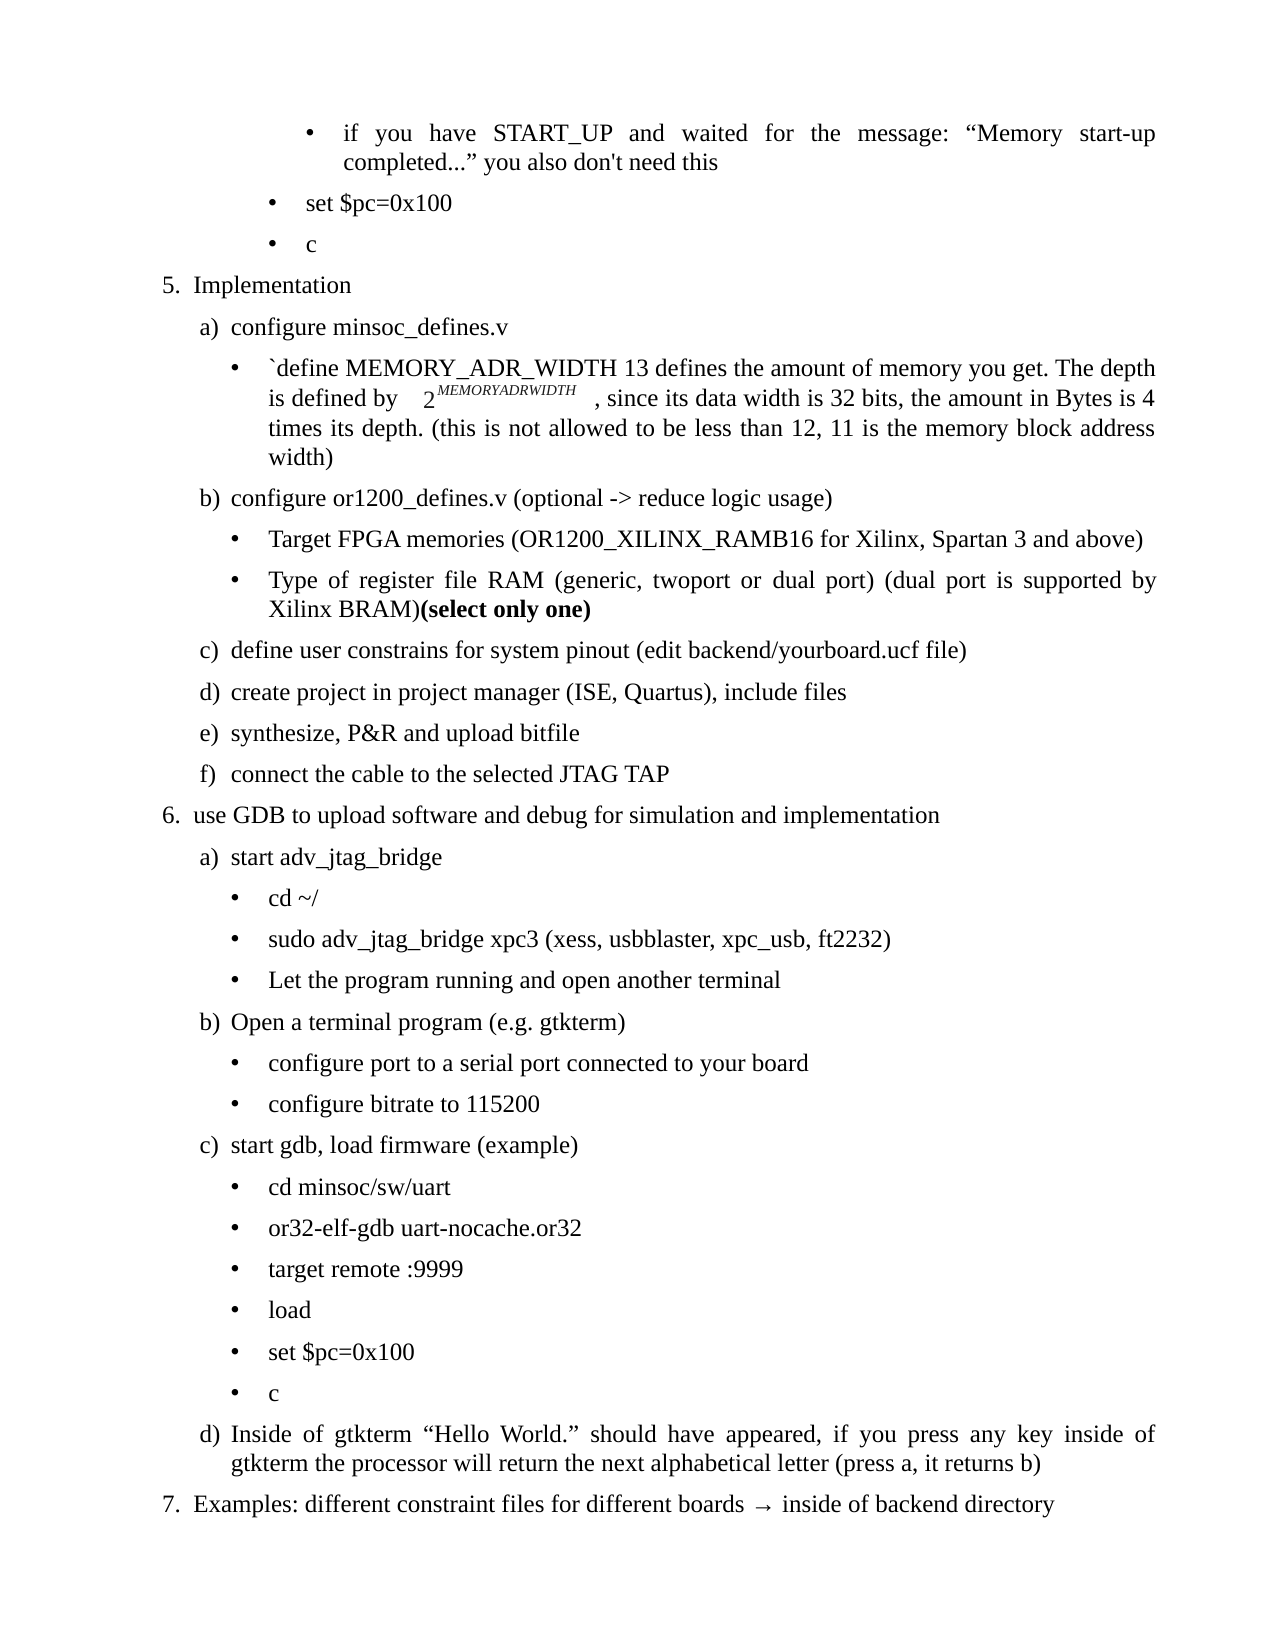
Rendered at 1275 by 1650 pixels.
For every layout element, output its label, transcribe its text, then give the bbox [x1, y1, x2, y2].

list configure or1200_defines.v (optional -> reduce logic usage) [193, 483, 1157, 512]
list Examples: different constraint files for different boards → inside of backend directory [156, 1489, 1157, 1518]
list cd ~/ [231, 883, 1157, 912]
list target remote :9999 [231, 1254, 1157, 1283]
list connect the cable to the selected JTAG TAP [193, 759, 1157, 788]
list synthesize, P&R and upload bitfile [193, 718, 1157, 747]
list `define MEMORY_ADR_WIDTH 13 defines the amount of memory you get. The depth is defined by , since its data width is 32 bits, the amount in Bytes is 4 times its depth. (this is not allowed to be less than 12, 11 is the memory block address width) [231, 353, 1157, 471]
list define user constrains for system pinout (edit backend/yourboard.ucf file) [193, 636, 1157, 664]
list c [268, 229, 1157, 258]
list set $pc=0x100 [268, 188, 1157, 217]
list c [231, 1378, 1157, 1407]
list Let the program running and open another terminal [231, 966, 1157, 994]
list configure bitrate to 115200 [231, 1089, 1157, 1118]
list start gdb, load firmware (example) [193, 1131, 1157, 1159]
list cd minsoc/sw/uart [231, 1172, 1157, 1201]
list or32-elf-gdb uart-nocache.or32 [231, 1213, 1157, 1242]
list Implementation [156, 271, 1157, 299]
list Type of register file RAM (generic, twoport or dual port) (dual port is supported by Xilinx BRAM)(select only one) [231, 566, 1157, 623]
list sudo adv_jtag_bridge xpc3 (xess, usbblaster, xpc_usb, ft2232) [231, 924, 1157, 953]
list configure minsoc_defines.v [193, 312, 1157, 341]
list Inside of gtkterm “Hello World.” should have appeared, if you press any key inside of gtkterm the processor will return the next alphabetical letter (press a, it returns b) [193, 1419, 1157, 1477]
list if you have START_UP and waited for the message: “Memory start-up completed...” you also don't need this [306, 118, 1157, 176]
list load [231, 1296, 1157, 1324]
list set $pc=0x100 [231, 1337, 1157, 1366]
list start adv_jtag_bridge [193, 842, 1157, 871]
list use GDB to upload software and debug for simulation and implementation [156, 801, 1157, 829]
list create project in project manager (ISE, Quartus), include files [193, 677, 1157, 706]
list Target FPGA memories (OR1200_XILINX_RAMB16 for Xilinx, Spartan 3 and above) [231, 524, 1157, 553]
list Open a terminal program (e.g. gtkterm) [193, 1007, 1157, 1036]
list configure port to a serial port connected to your board [231, 1048, 1157, 1077]
